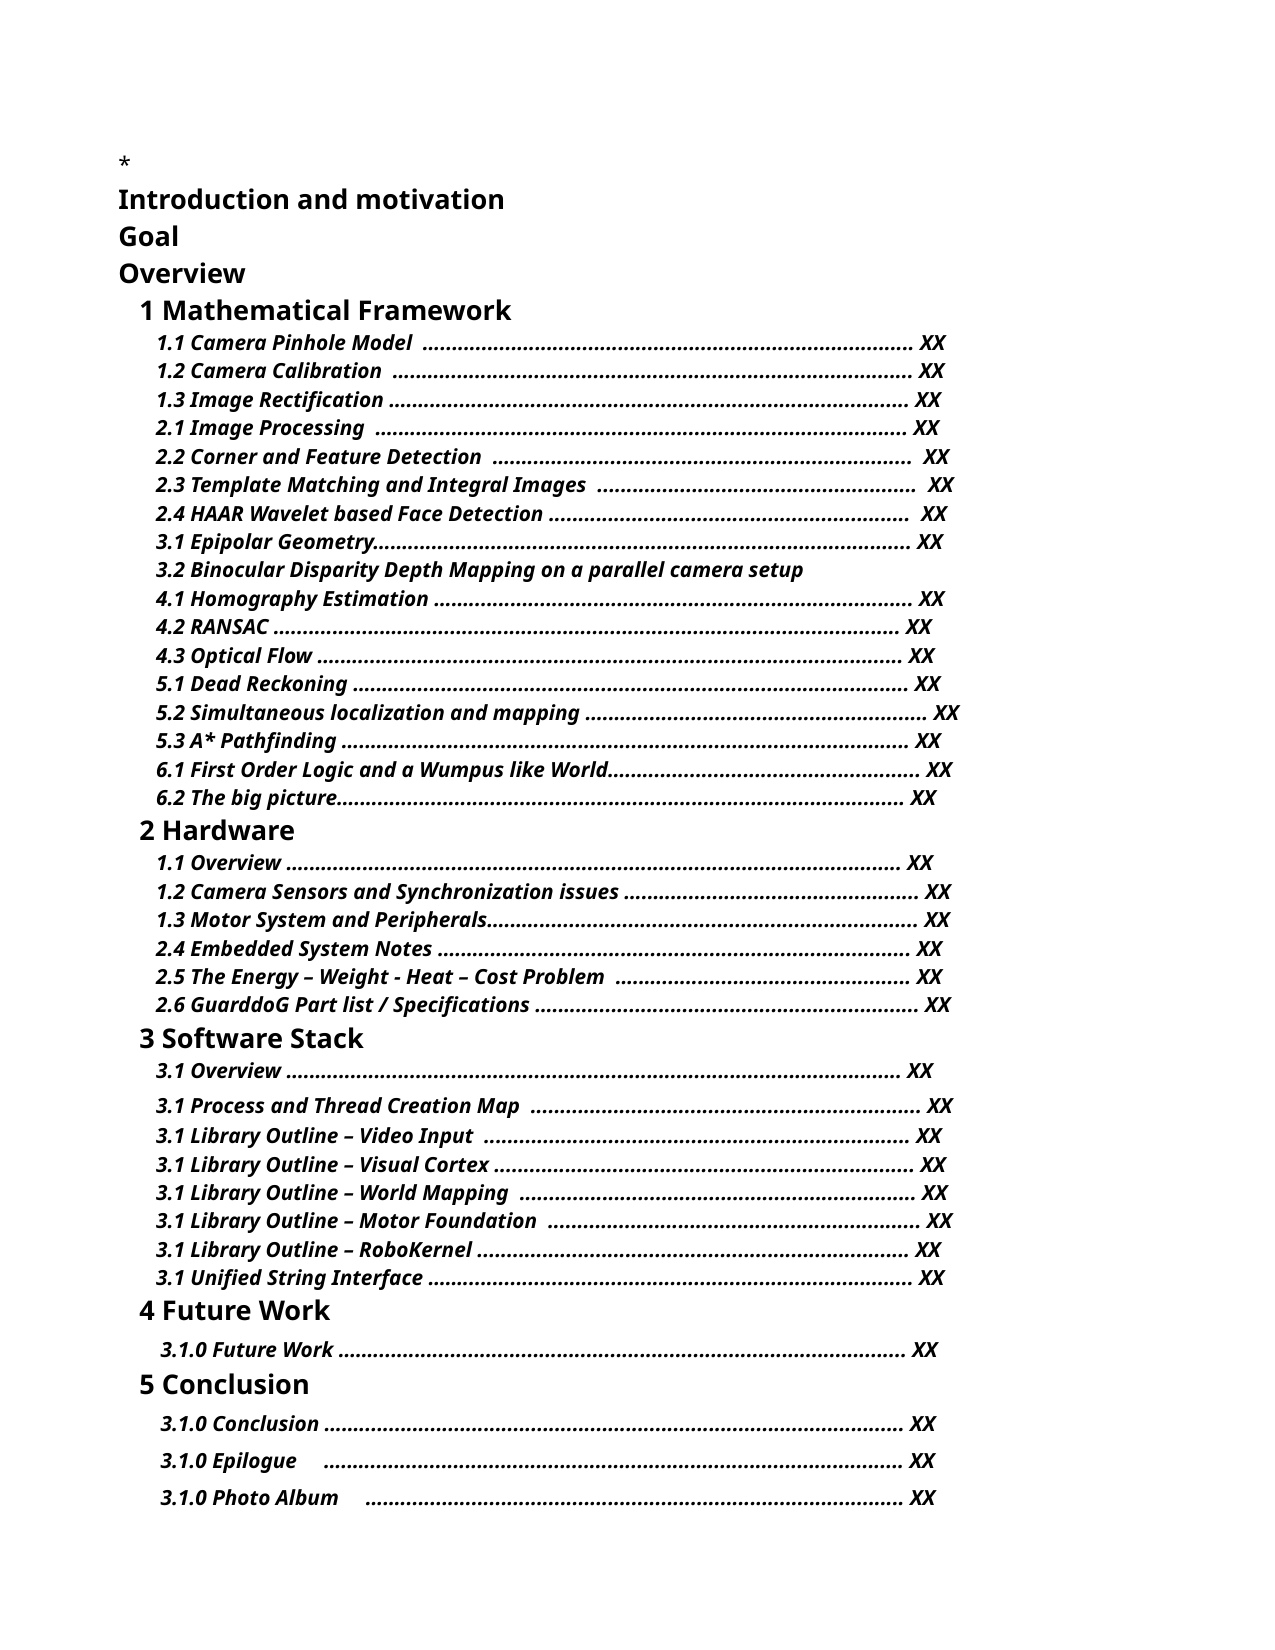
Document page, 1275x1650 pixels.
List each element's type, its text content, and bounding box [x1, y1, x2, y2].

text 2.4 Embedded System Notes ….…......................................................................... XX [118, 934, 1157, 962]
text 1.2 Camera Sensors and Synchronization issues ….…........................................... XX [118, 877, 1157, 905]
text Goal [118, 217, 1157, 254]
text 1.3 Motor System and Peripherals….….................................................................. XX [118, 905, 1157, 934]
text 1.3 Image Rectification ….…................................................................................. XX [118, 385, 1157, 413]
text 3.1 Library Outline – Visual Cortex ....................................................................... XX [118, 1150, 1157, 1178]
text 2 Hardware [118, 812, 1157, 848]
text 6.2 The big picture….…......................................................................................... XX [118, 783, 1157, 812]
text 3.1 Library Outline – World Mapping ................................................................... XX [118, 1178, 1157, 1207]
text 2.3 Template Matching and Integral Images ...................................................... XX [118, 470, 1157, 499]
text 5.3 A* Pathfinding ….…......................................................................................... XX [118, 726, 1157, 755]
text 2.2 Corner and Feature Detection ….…................................................................ XX [118, 442, 1157, 470]
text Introduction and motivation [118, 181, 1157, 217]
text 3.1 Library Outline – Motor Foundation ............................................................... XX [118, 1207, 1157, 1235]
text 2.4 HAAR Wavelet based Face Detection ............................................................. XX [118, 499, 1157, 527]
text 3.2 Binocular Disparity Depth Mapping on a parallel camera setup [118, 556, 1157, 584]
text 1.1 Camera Pinhole Model …................................................................................ XX [118, 328, 1157, 357]
text 3.1 Library Outline – RoboKernel ......................................................................... XX [118, 1235, 1157, 1263]
text 3.1 Unified String Interface ….…........................................................................... XX [118, 1263, 1157, 1292]
text 2.1 Image Processing ….…................................................................................... XX [118, 413, 1157, 442]
text 3.1.0 Future Work ….…......................................................................................... XX [118, 1329, 1157, 1366]
text * [118, 149, 1157, 181]
text 6.1 First Order Logic and a Wumpus like World….….............................................. XX [118, 755, 1157, 783]
text 1.1 Overview ….…................................................................................................. XX [118, 848, 1157, 877]
text 3.1 Epipolar Geometry….….................................................................................... XX [118, 527, 1157, 556]
text 4.3 Optical Flow ….…............................................................................................ XX [118, 641, 1157, 669]
text 5.2 Simultaneous localization and mapping ….…................................................... XX [118, 698, 1157, 726]
text 5 Conclusion [118, 1366, 1157, 1402]
text 3.1 Library Outline – Video Input ........................................................................ XX [118, 1121, 1157, 1150]
text 3 Software Stack [118, 1019, 1157, 1056]
text 5.1 Dead Reckoning ….…....................................................................................... XX [118, 669, 1157, 698]
text 2.5 The Energy – Weight - Heat – Cost Problem ….…........................................... XX [118, 962, 1157, 991]
text Overview [118, 254, 1157, 291]
text 4 Future Work [118, 1292, 1157, 1329]
text 3.1.0 Photo Album ….….................................................................................... XX [118, 1476, 1157, 1513]
text 3.1.0 Conclusion ….…........................................................................................... XX [118, 1402, 1157, 1439]
text 3.1.0 Epilogue ….…........................................................................................... XX [118, 1439, 1157, 1476]
text 1.2 Camera Calibration ….…................................................................................. XX [118, 357, 1157, 385]
text 2.6 GuarddoG Part list / Specifications ….….......................................................... XX [118, 991, 1157, 1019]
text 4.1 Homography Estimation ….….......................................................................... XX [118, 584, 1157, 612]
text 3.1 Process and Thread Creation Map .................................................................. XX [118, 1084, 1157, 1121]
text 3.1 Overview ….…................................................................................................. XX [118, 1056, 1157, 1084]
text 4.2 RANSAC …...............….…................................................................................. XX [118, 612, 1157, 641]
text 1 Mathematical Framework [118, 291, 1157, 328]
